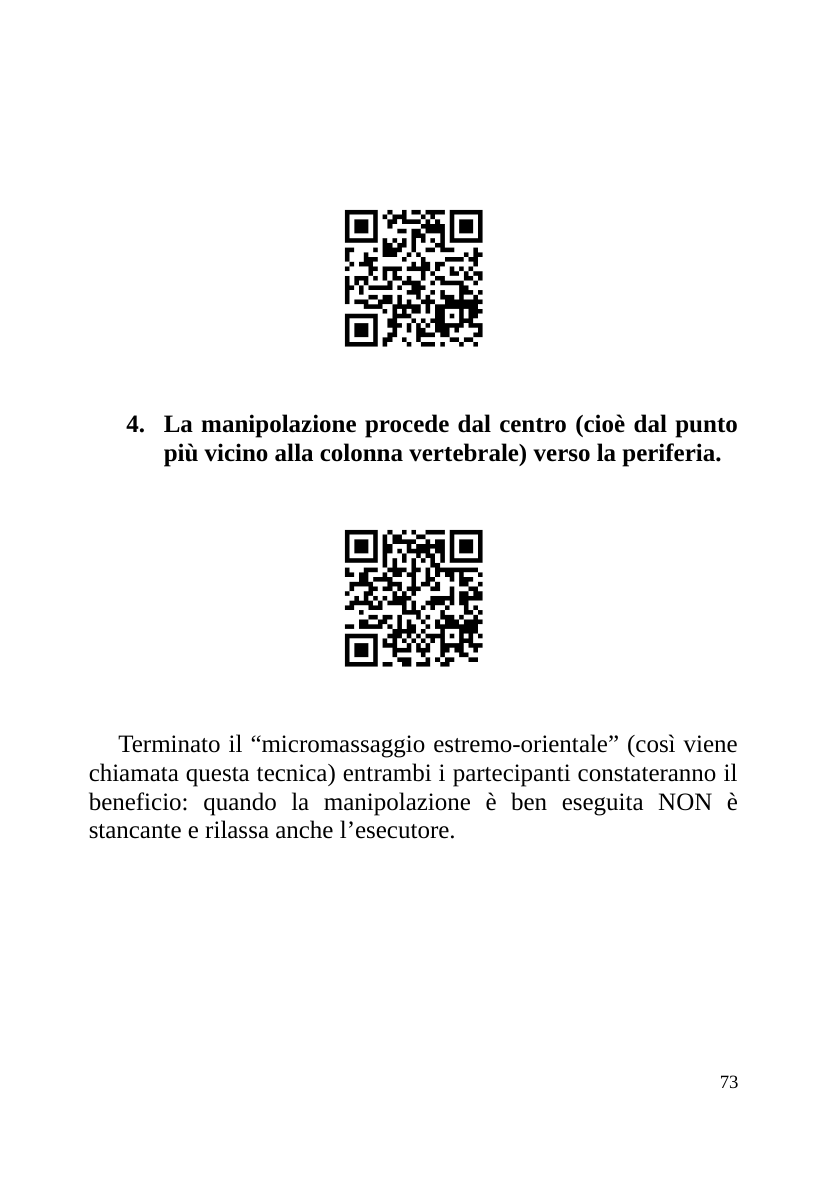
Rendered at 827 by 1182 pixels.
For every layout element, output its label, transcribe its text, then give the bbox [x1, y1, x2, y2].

picture [339, 204, 488, 352]
picture [339, 524, 488, 672]
list La manipolazione procede dal centro (cioè dal punto più vicino alla colonna vertebrale) verso la periferia. [126, 409, 738, 467]
text Terminato il “micromassaggio estremo-orientale” (così viene chiamata questa tecnica) entrambi i partecipanti constateranno il beneficio: quando la manipolazione è ben eseguita NON è stancante e rilassa anche l’esecutore. [88, 729, 738, 844]
